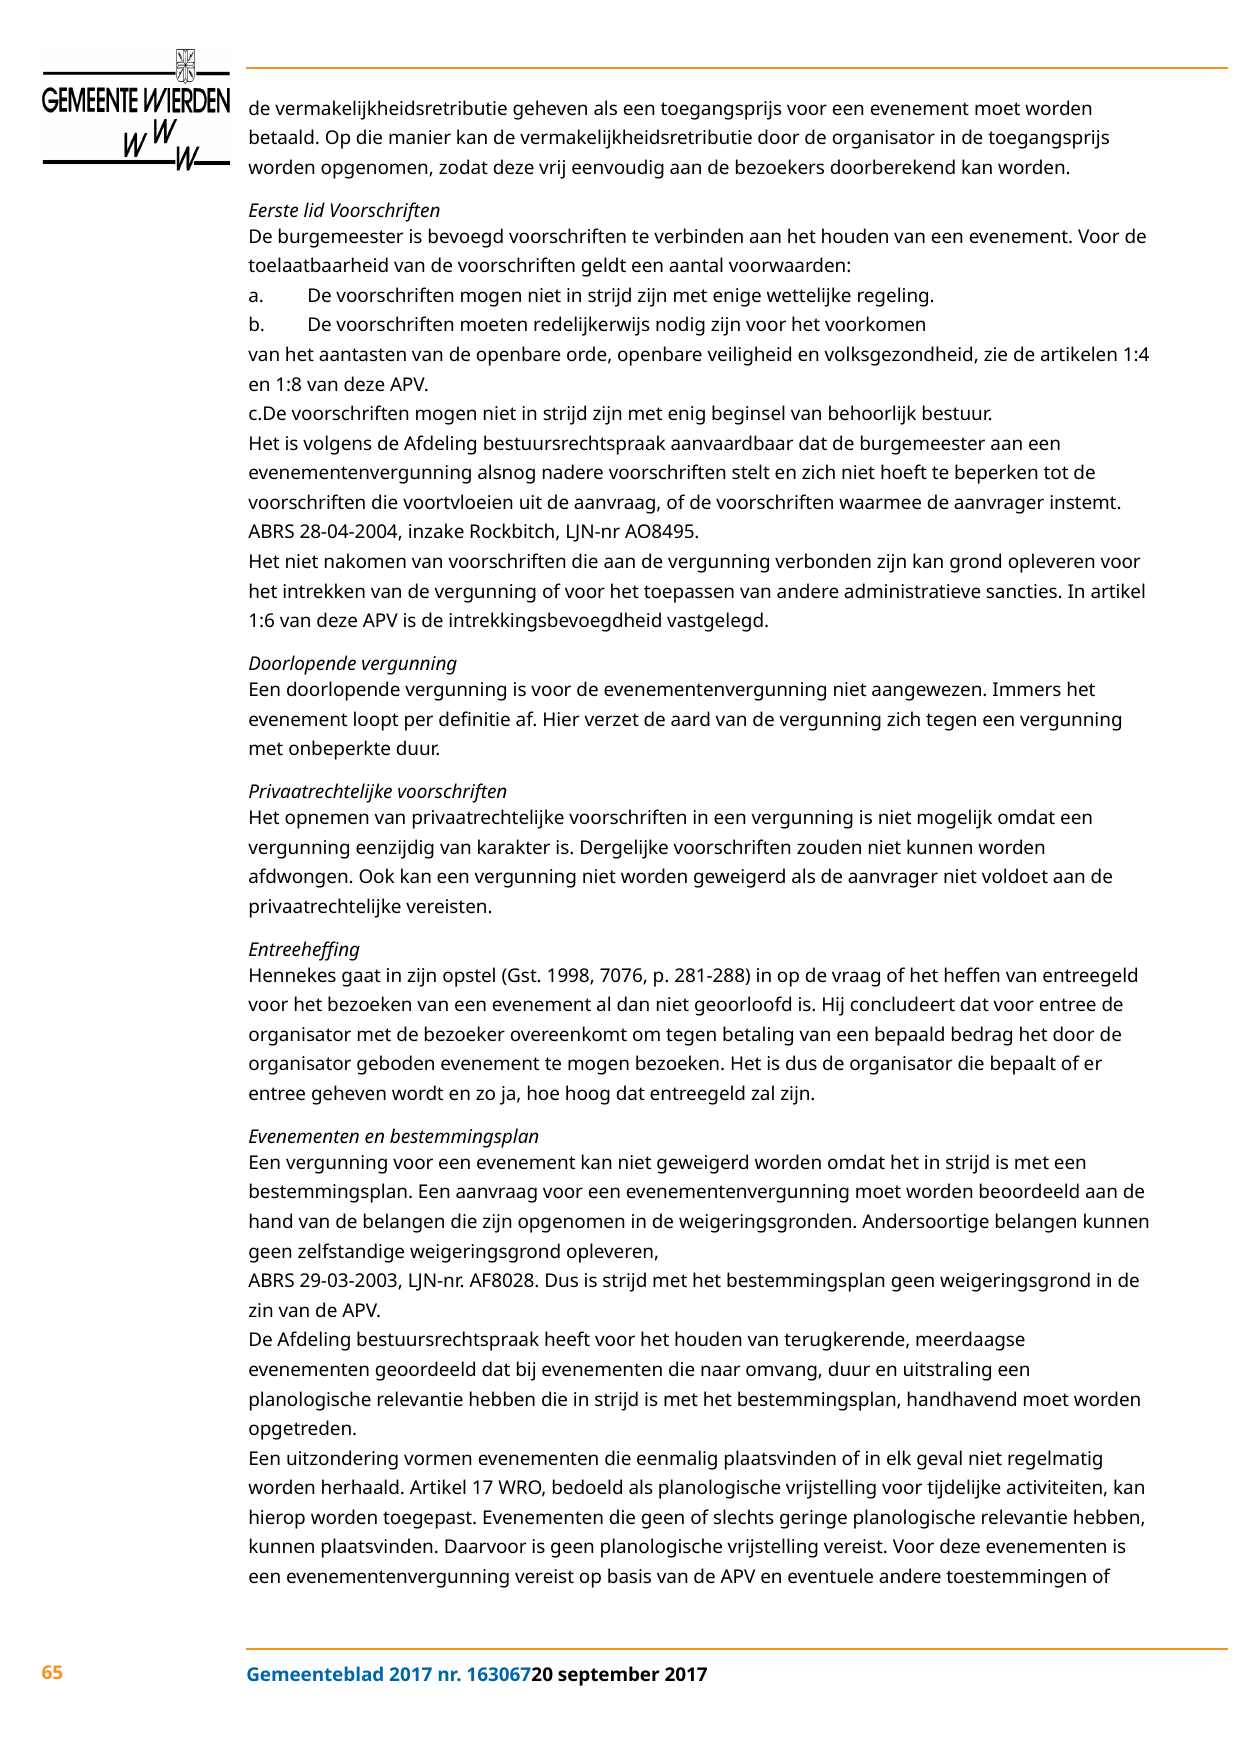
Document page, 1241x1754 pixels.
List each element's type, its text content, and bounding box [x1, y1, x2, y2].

text Evenementen en bestemmingsplan [248, 1123, 1152, 1149]
text Het opnemen van privaatrechtelijke voorschriften in een vergunning is niet mogelijk omdat een vergunning eenzijdig van karakter is. Dergelijke voorschriften zouden niet kunnen worden afdwongen. Ook kan een vergunning niet worden geweigerd als de aanvrager niet voldoet aan de privaatrechtelijke vereisten. [248, 804, 1152, 919]
text Het is volgens de Afdeling bestuursrechtspraak aanvaardbaar dat de burgemeester aan een evenementenvergunning alsnog nadere voorschriften stelt en zich niet hoeft te beperken tot de voorschriften die voortvloeien uit de aanvraag, of de voorschriften waarmee de aanvrager instemt. ABRS 28-04-2004, inzake Rockbitch, LJN-nr AO8495. [248, 430, 1152, 544]
text Eerste lid Voorschriften [248, 197, 1152, 223]
text ABRS 29-03-2003, LJN-nr. AF8028. Dus is strijd met het bestemmingsplan geen weigeringsgrond in de zin van de APV. [248, 1267, 1152, 1323]
text Een vergunning voor een evenement kan niet geweigerd worden omdat het in strijd is met een bestemmingsplan. Een aanvraag voor een evenementenvergunning moet worden beoordeeld aan de hand van de belangen die zijn opgenomen in de weigeringsgronden. Andersoortige belangen kunnen geen zelfstandige weigeringsgrond opleveren, [248, 1149, 1152, 1263]
text de vermakelijkheidsretributie geheven als een toegangsprijs voor een evenement moet worden betaald. Op die manier kan de vermakelijkheidsretributie door de organisator in de toegangsprijs worden opgenomen, zodat deze vrij eenvoudig aan de bezoekers doorberekend kan worden. [248, 95, 1152, 180]
list De voorschriften moeten redelijkerwijs nodig zijn voor het voorkomen [248, 312, 1152, 337]
text Het niet nakomen van voorschriften die aan de vergunning verbonden zijn kan grond opleveren voor het intrekken van de vergunning of voor het toepassen van andere administratieve sancties. In artikel 1:6 van deze APV is de intrekkingsbevoegdheid vastgelegd. [248, 548, 1152, 633]
text Hennekes gaat in zijn opstel (Gst. 1998, 7076, p. 281-288) in op de vraag of het heffen van entreegeld voor het bezoeken van een evenement al dan niet geoorloofd is. Hij concludeert dat voor entree de organisator met de bezoeker overeenkomt om tegen betaling van een bepaald bedrag het door de organisator geboden evenement te mogen bezoeken. Het is dus de organisator die bepaalt of er entree geheven wordt en zo ja, hoe hoog dat entreegeld zal zijn. [248, 962, 1152, 1106]
text Een doorlopende vergunning is voor de evenementenvergunning niet aangewezen. Immers het evenement loopt per definitie af. Hier verzet de aard van de vergunning zich tegen een vergunning met onbeperkte duur. [248, 676, 1152, 761]
text De Afdeling bestuursrechtspraak heeft voor het houden van terugkerende, meerdaagse evenementen geoordeeld dat bij evenementen die naar omvang, duur en uitstraling een planologische relevantie hebben die in strijd is met het bestemmingsplan, handhavend moet worden opgetreden. [248, 1327, 1152, 1441]
text De burgemeester is bevoegd voorschriften te verbinden aan het houden van een evenement. Voor de toelaatbaarheid van de voorschriften geldt een aantal voorwaarden: [248, 223, 1152, 278]
text Doorlopende vergunning [248, 651, 1152, 676]
text Privaatrechtelijke voorschriften [248, 778, 1152, 804]
picture [41, 47, 231, 172]
text Entreeheffing [248, 936, 1152, 962]
list De voorschriften mogen niet in strijd zijn met enige wettelijke regeling. [248, 282, 1152, 308]
text van het aantasten van de openbare orde, openbare veiligheid en volksgezondheid, zie de artikelen 1:4 en 1:8 van deze APV. [248, 341, 1152, 396]
text Een uitzondering vormen evenementen die eenmalig plaatsvinden of in elk geval niet regelmatig worden herhaald. Artikel 17 WRO, bedoeld als planologische vrijstelling voor tijdelijke activiteiten, kan hierop worden toegepast. Evenementen die geen of slechts geringe planologische relevantie hebben, kunnen plaatsvinden. Daarvoor is geen planologische vrijstelling vereist. Voor deze evenementen is een evenementenvergunning vereist op basis van de APV en eventuele andere toestemmingen of [248, 1445, 1152, 1589]
text c.De voorschriften mogen niet in strijd zijn met enig beginsel van behoorlijk bestuur. [248, 400, 1152, 426]
